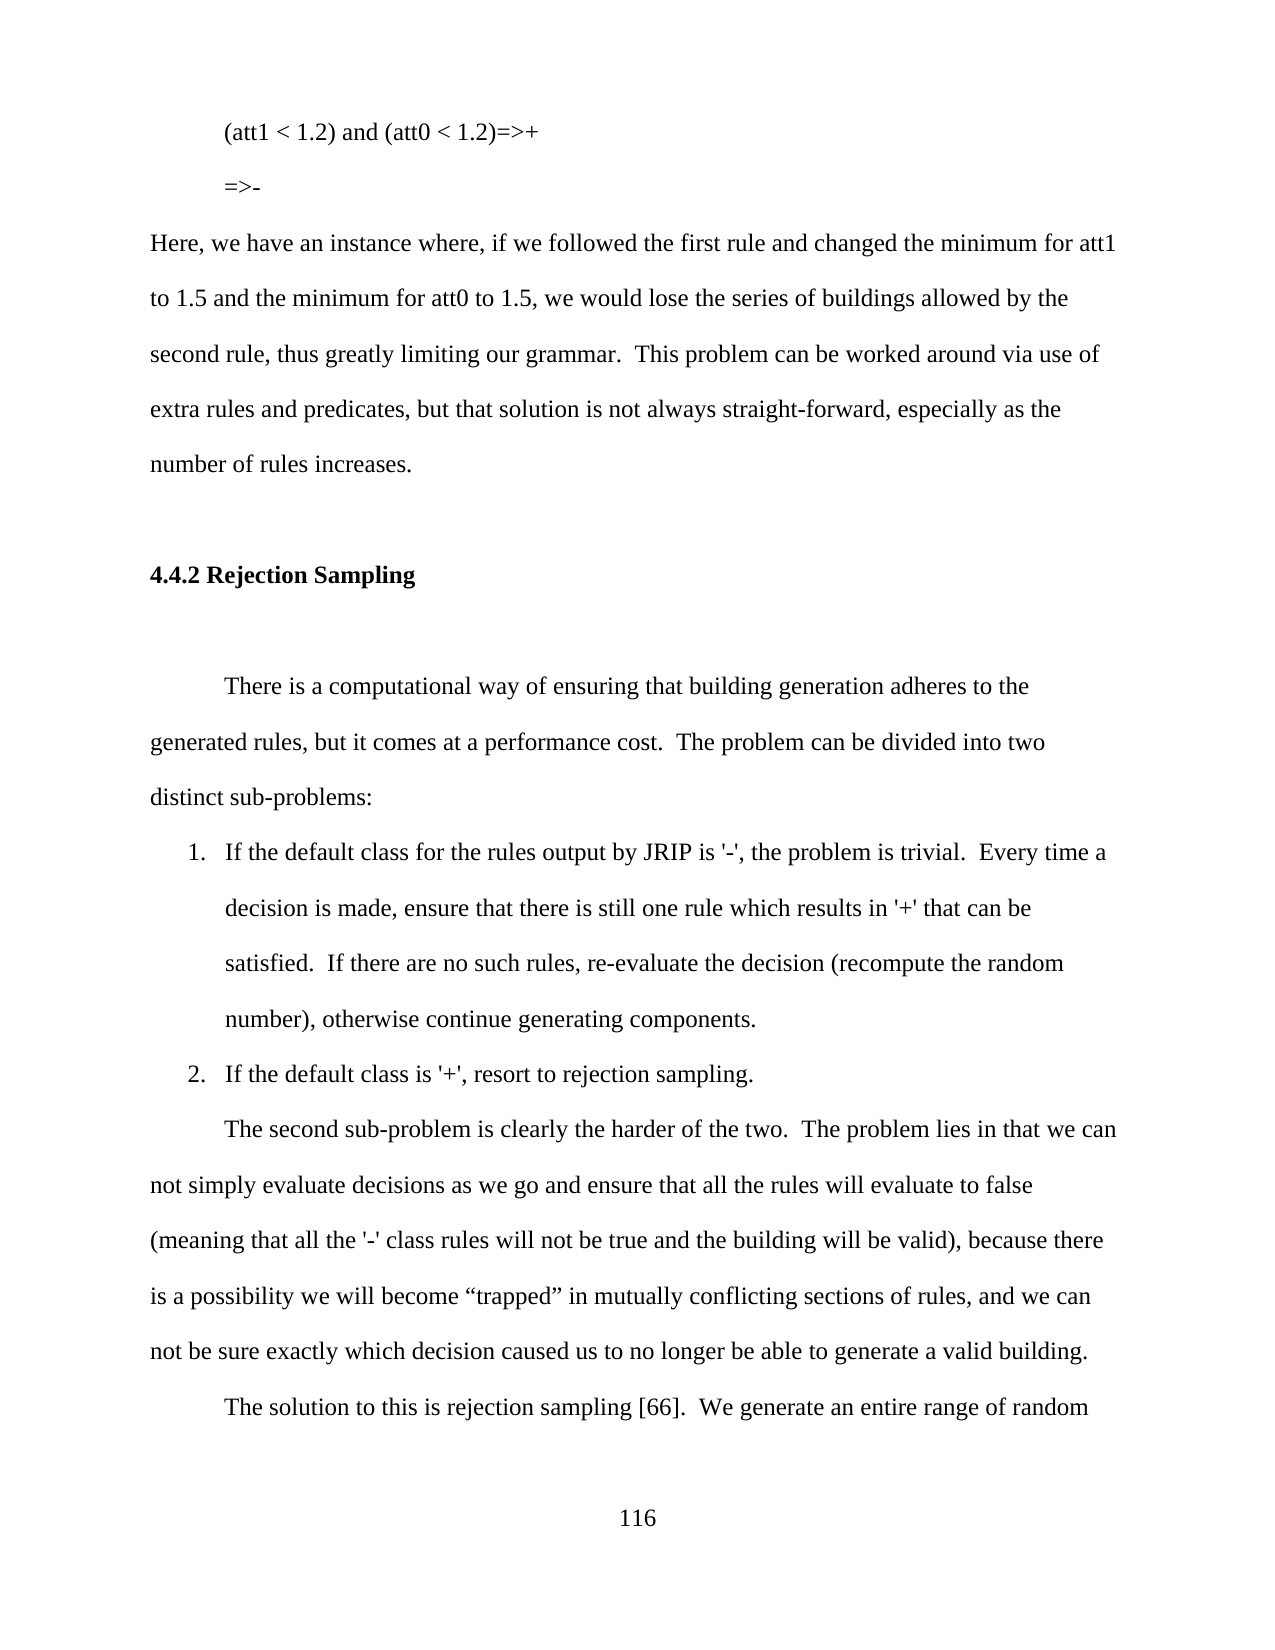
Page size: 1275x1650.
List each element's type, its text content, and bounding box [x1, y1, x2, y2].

text (att1 < 1.2) and (att0 < 1.2)=>+ [150, 118, 1125, 146]
list If the default class for the rules output by JRIP is '-', the problem is trivial. Every time a decision is made, ensure that there is still one rule which results in '+' that can be satisfied. If there are no such rules, re-evaluate the decision (recompute the random number), otherwise continue generating components. [187, 838, 1125, 1032]
list If the default class is '+', resort to rejection sampling. [187, 1060, 1125, 1088]
text There is a computational way of ensuring that building generation adheres to the generated rules, but it comes at a performance cost. The problem can be divided into two distinct sub-problems: [150, 672, 1125, 811]
text Here, we have an instance where, if we followed the first rule and changed the minimum for att1 to 1.5 and the minimum for att0 to 1.5, we would lose the series of buildings allowed by the second rule, thus greatly limiting our grammar. This problem can be worked around via use of extra rules and predicates, but that solution is not always straight-forward, especially as the number of rules increases. [150, 229, 1125, 478]
text The solution to this is rejection sampling [66]. We generate an entire range of random [150, 1393, 1125, 1420]
text =>- [150, 173, 1125, 201]
text The second sub-problem is clearly the harder of the two. The problem lies in that we can not simply evaluate decisions as we go and ensure that all the rules will evaluate to false (meaning that all the '-' class rules will not be true and the building will be valid), because there is a possibility we will become “trapped” in mutually conflicting sections of rules, and we can not be sure exactly which decision caused us to no longer be able to generate a valid building. [150, 1116, 1125, 1365]
text 4.4.2 Rejection Sampling [150, 561, 1125, 589]
